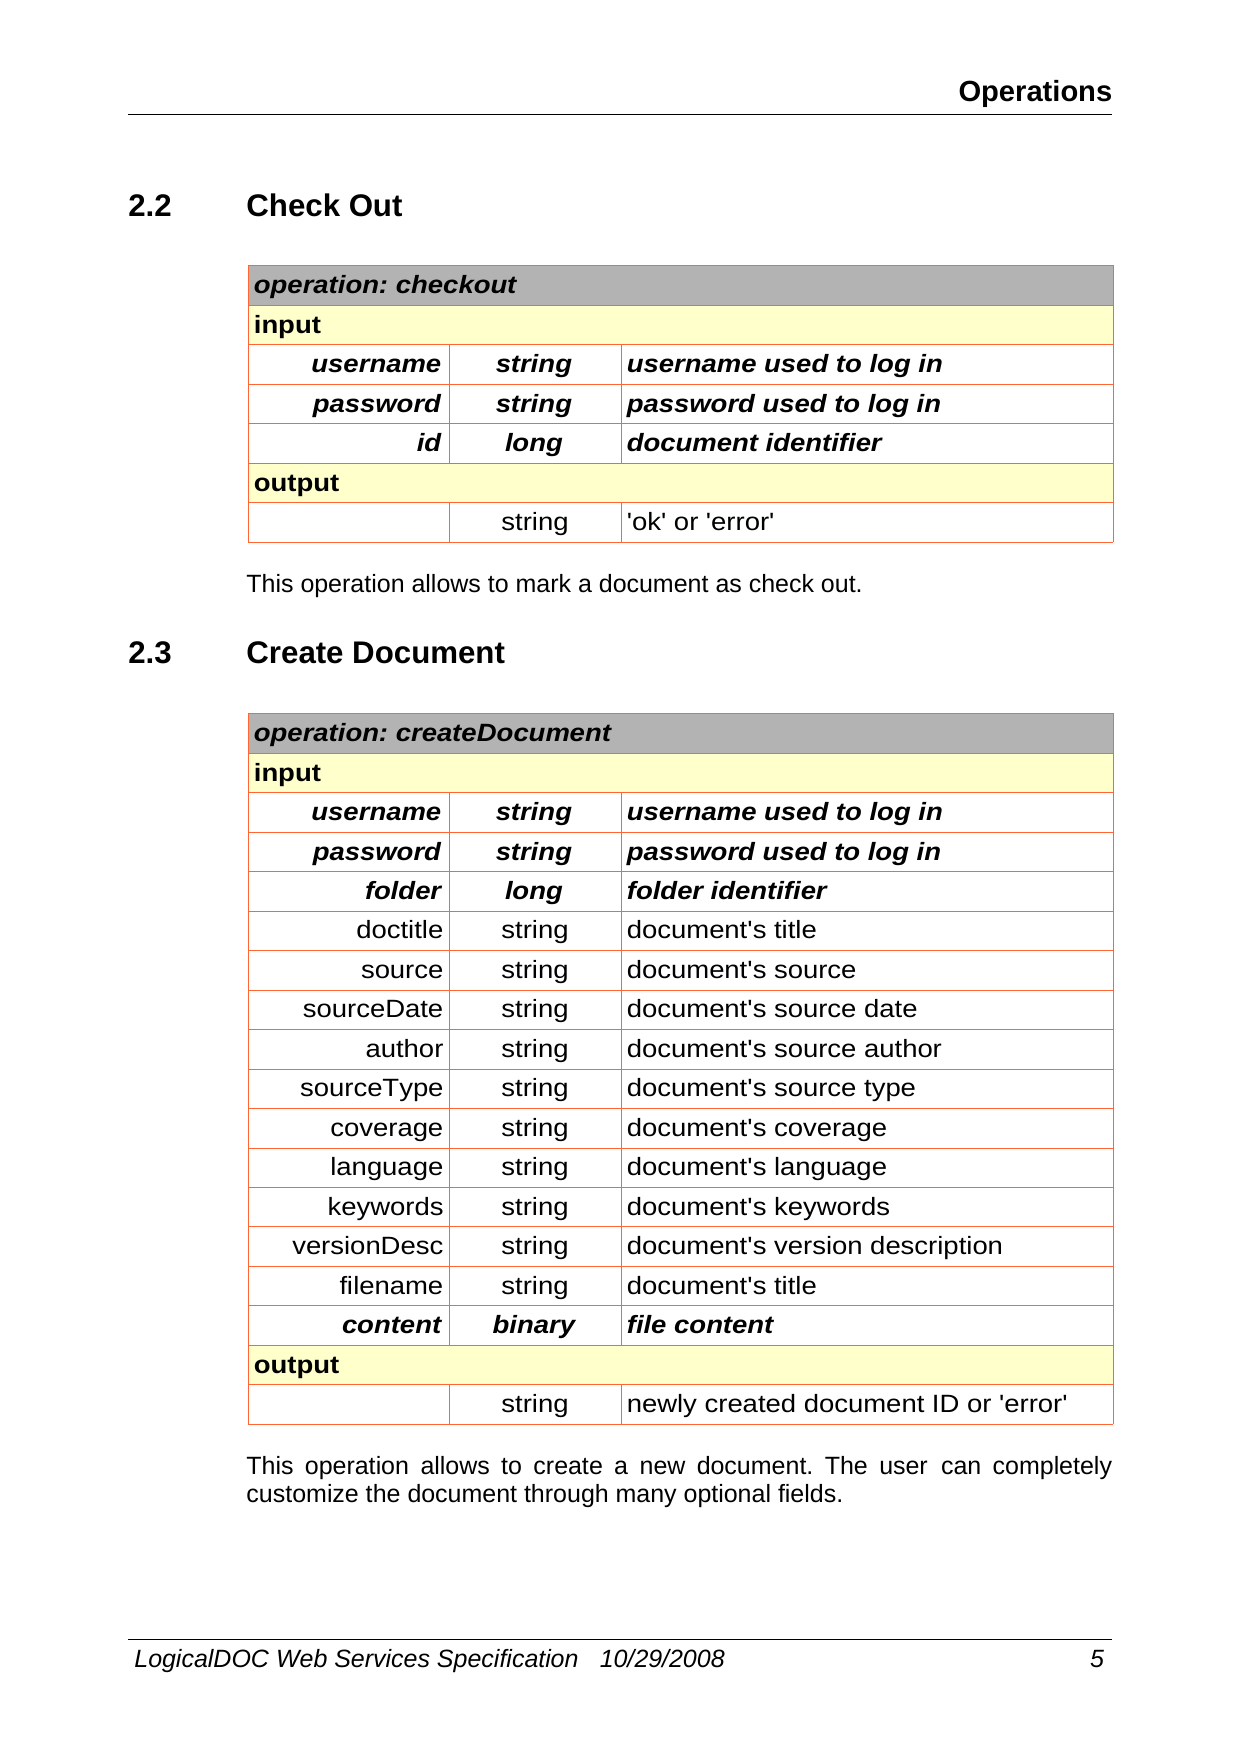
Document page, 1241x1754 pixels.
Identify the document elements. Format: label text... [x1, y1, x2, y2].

table_cell username used to log in [622, 345, 1113, 384]
table_cell input [249, 754, 1113, 792]
table_cell document's title [622, 1267, 1113, 1305]
table_cell document's version description [622, 1227, 1113, 1266]
table_cell document's source [622, 951, 1113, 989]
table_cell string [450, 1070, 621, 1108]
table_cell password used to log in [622, 385, 1113, 423]
table_cell string [450, 1188, 621, 1226]
table_cell file content [622, 1306, 1113, 1345]
table_cell [249, 503, 449, 542]
table_cell string [450, 1267, 621, 1305]
table_cell 'ok' or 'error' [622, 503, 1113, 542]
table_cell username [249, 793, 449, 832]
table_cell doctitle [249, 912, 449, 950]
table_cell password [249, 833, 449, 871]
table_cell versionDesc [249, 1227, 449, 1266]
table_cell document identifier [622, 424, 1113, 463]
table_cell string [450, 1030, 621, 1068]
table_cell document's coverage [622, 1109, 1113, 1147]
table_cell input [249, 306, 1113, 344]
table_cell sourceDate [249, 991, 449, 1029]
table_cell filename [249, 1267, 449, 1305]
table_cell document's language [622, 1149, 1113, 1187]
text This operation allows to create a new document. The user can completely customize the document through many optional fields. [246, 1452, 1112, 1508]
table_cell document's keywords [622, 1188, 1113, 1226]
table_cell binary [450, 1306, 621, 1345]
table_cell sourceType [249, 1070, 449, 1108]
table_header operation: checkout [249, 266, 1113, 305]
table_cell [249, 1385, 449, 1424]
table_cell folder identifier [622, 872, 1113, 911]
table_cell username used to log in [622, 793, 1113, 832]
table_cell id [249, 424, 449, 463]
table_cell output [249, 464, 1113, 502]
table_cell document's source date [622, 991, 1113, 1029]
table_cell author [249, 1030, 449, 1068]
subtitle Check Out [128, 188, 1112, 223]
table_cell string [450, 503, 621, 542]
table_cell string [450, 793, 621, 832]
table_cell newly created document ID or 'error' [622, 1385, 1113, 1424]
table_cell username [249, 345, 449, 384]
table_cell folder [249, 872, 449, 911]
text This operation allows to mark a document as check out. [246, 570, 1112, 598]
table_cell long [450, 424, 621, 463]
table_cell string [450, 912, 621, 950]
subtitle Create Document [128, 636, 1112, 670]
table_cell string [450, 385, 621, 423]
table_cell string [450, 833, 621, 871]
table_cell password used to log in [622, 833, 1113, 871]
table_cell string [450, 991, 621, 1029]
table_cell language [249, 1149, 449, 1187]
table_cell string [450, 1149, 621, 1187]
table_cell long [450, 872, 621, 911]
table_cell string [450, 345, 621, 384]
table_cell content [249, 1306, 449, 1345]
table_cell string [450, 1109, 621, 1147]
table_cell string [450, 1227, 621, 1266]
table_header operation: createDocument [249, 714, 1113, 753]
table_cell source [249, 951, 449, 989]
table_cell coverage [249, 1109, 449, 1147]
table_cell document's title [622, 912, 1113, 950]
table_cell password [249, 385, 449, 423]
table_cell output [249, 1346, 1113, 1384]
table_cell keywords [249, 1188, 449, 1226]
table_cell string [450, 951, 621, 989]
table_cell document's source type [622, 1070, 1113, 1108]
table_cell string [450, 1385, 621, 1424]
table_cell document's source author [622, 1030, 1113, 1068]
